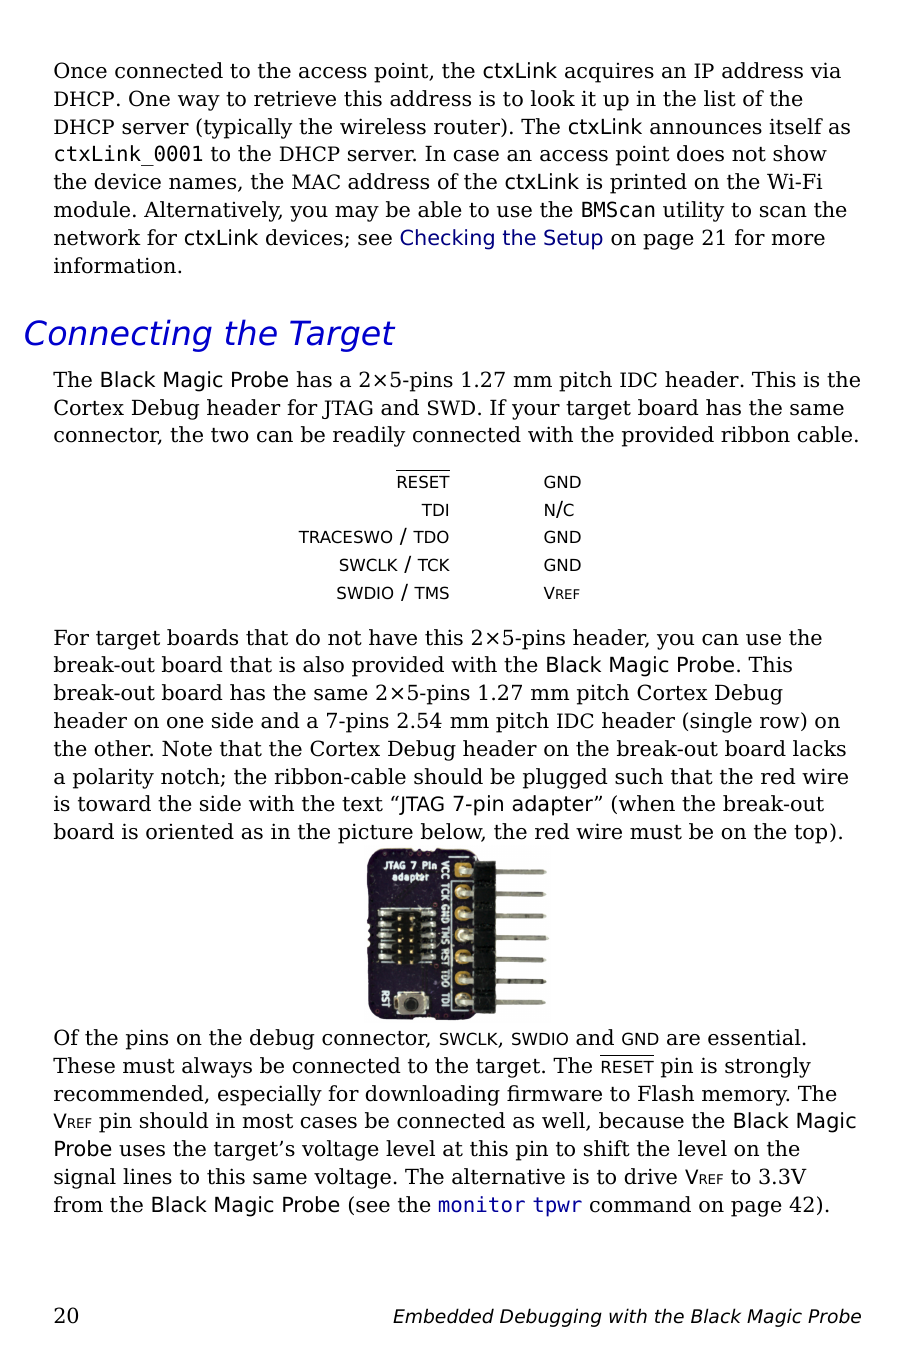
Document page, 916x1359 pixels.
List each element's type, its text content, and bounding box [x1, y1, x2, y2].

text Once connected to the access point, the ctxLink acquires an IP address via DHCP. One way to retrieve this address is to look it up in the list of the DHCP server (typically the wireless router). The ctxLink announces itself as ctxLink_0001 to the DHCP server. In case an access point does not show the device names, the MAC address of the ctxLink is printed on the Wi-Fi module. Alternatively, you may be able to use the BMScan utility to scan the network for ctxLink devices; see Checking the Setup on page 21 for more information. [53, 59, 862, 278]
text Of the pins on the debug connector, swclk, swdio and gnd are essential. These must always be connected to the target. The reset pin is strongly recommended, especially for downloading firmware to Flash memory. The Vref pin should in most cases be connected as well, because the Black Magic Probe uses the target’s voltage level at this pin to shift the level on the signal lines to this same voltage. The alternative is to drive Vref to 3.3V from the Black Magic Probe (see the monitor tpwr command on page 42). [53, 1023, 862, 1217]
subtitle Connecting the Target [24, 314, 862, 353]
text reset gnd tdi n/c traceswo / tdo gnd swclk / tck gnd swdio / tms vref [53, 469, 862, 604]
text For target boards that do not have this 2×5-pins header, you can use the break-out board that is also provided with the Black Magic Probe. This break-out board has the same 2×5-pins 1.27 mm pitch Cortex Debug header on one side and a 7-pins 2.54 mm pitch IDC header (single row) on the other. Note that the Cortex Debug header on the break-out board lacks a polarity notch; the ribbon-cable should be plugged such that the red wire is toward the side with the text “JTAG 7-pin adapter” (when the break-out board is oriented as in the picture below, the red wire must be on the top). [53, 626, 862, 844]
picture [363, 845, 552, 1023]
text The Black Magic Probe has a 2×5-pins 1.27 mm pitch IDC header. This is the Cortex Debug header for JTAG and SWD. If your target board has the same connector, the two can be readily connected with the provided ribbon cable. [53, 368, 862, 448]
